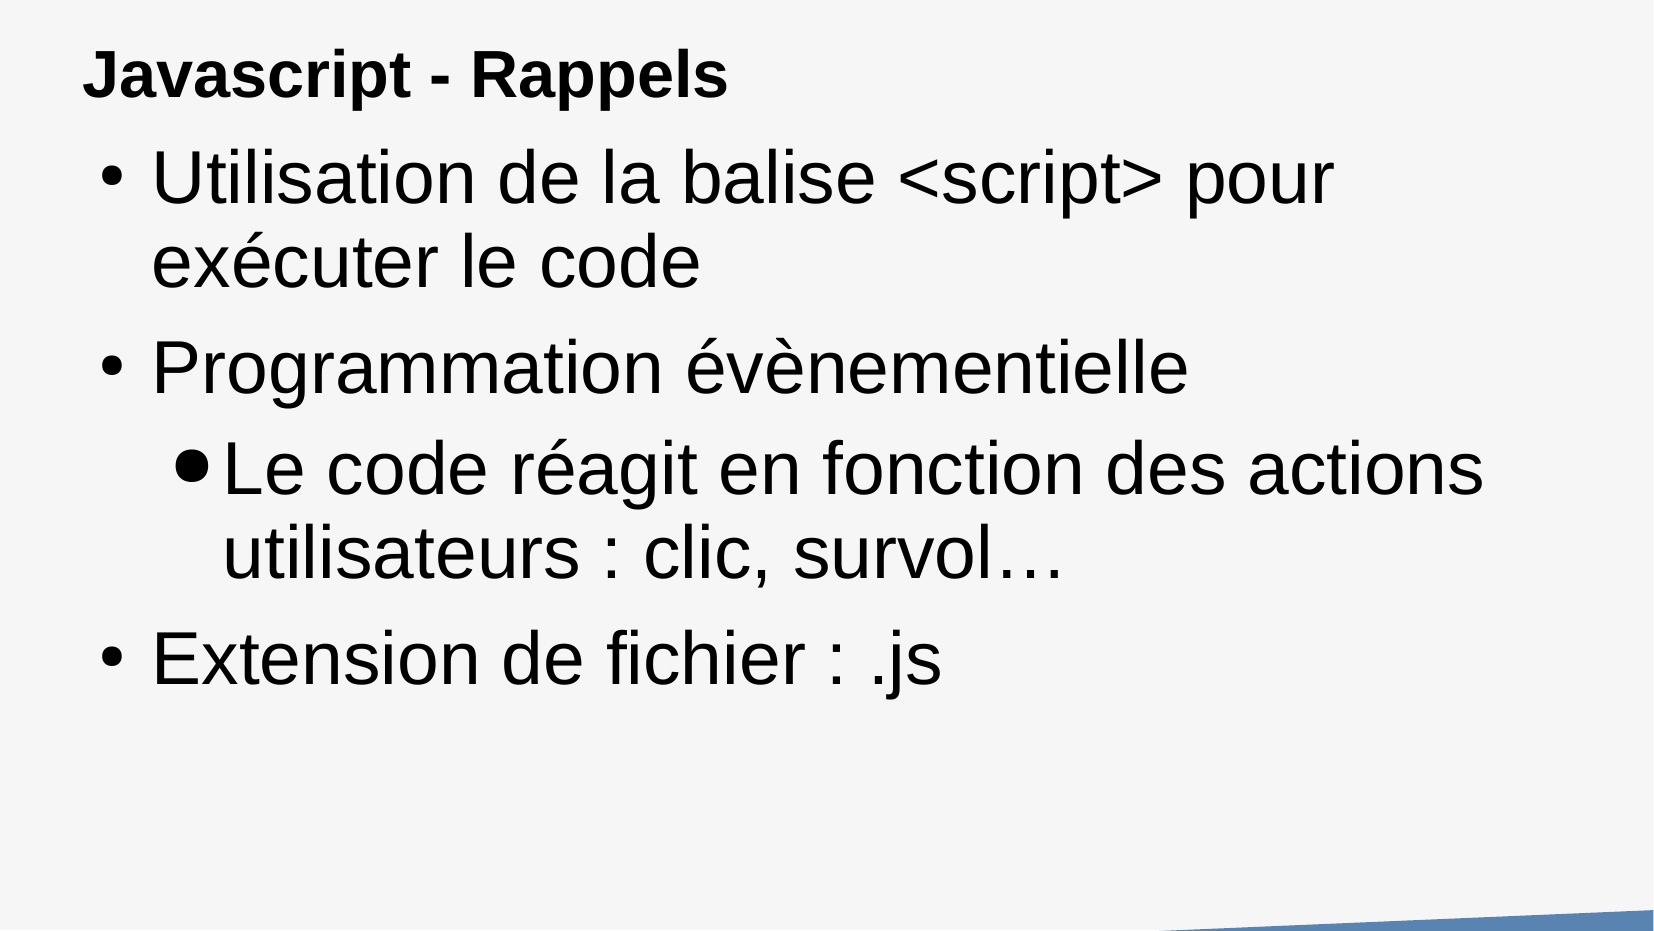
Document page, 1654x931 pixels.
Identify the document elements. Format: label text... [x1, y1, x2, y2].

title Javascript - Rappels [82, 37, 1571, 114]
list Utilisation de la balise <script> pour exécuter le code Programmation évènementielle Le code réagit en fonction des actions utilisateurs : clic, survol… Extension de fichier : .js [80, 135, 1620, 709]
text_box [1158, 910, 1654, 931]
